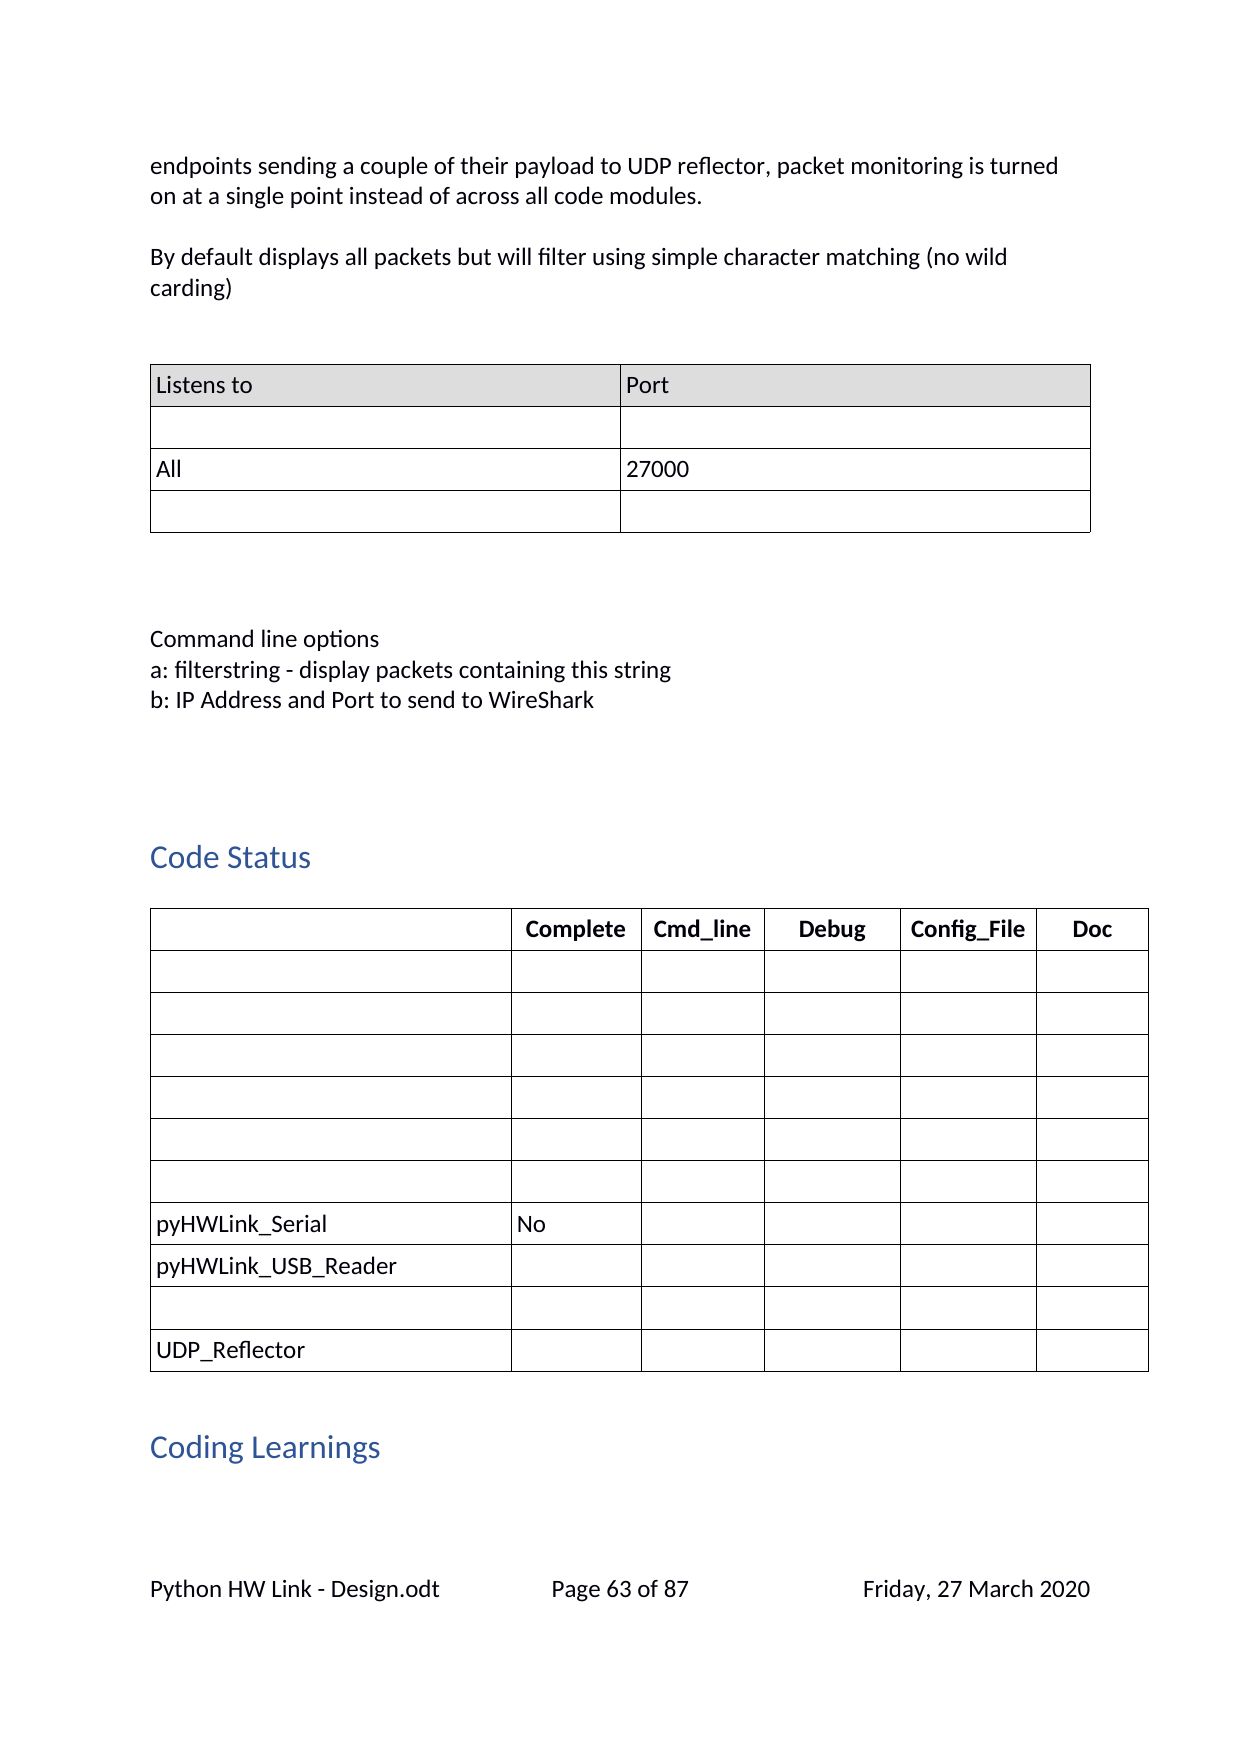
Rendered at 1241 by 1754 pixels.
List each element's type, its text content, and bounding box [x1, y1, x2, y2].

table_cell [765, 951, 900, 992]
table_cell [901, 1161, 1036, 1202]
table_cell [642, 1330, 764, 1371]
table_cell pyHWLink_Serial [151, 1203, 511, 1244]
table_cell [642, 1203, 764, 1244]
table_cell [1037, 1077, 1148, 1118]
table_cell [1037, 1245, 1148, 1286]
text a: filterstring - display packets containing this string [150, 654, 1090, 685]
table_cell [765, 1330, 900, 1371]
table_cell [512, 951, 641, 992]
table_cell [765, 1119, 900, 1160]
table_header Complete [512, 909, 641, 950]
table_cell [1037, 1203, 1148, 1244]
table_cell [765, 1245, 900, 1286]
table_cell [642, 1035, 764, 1076]
text Command line options [150, 624, 1090, 654]
table_cell [765, 1035, 900, 1076]
table_cell [765, 993, 900, 1034]
text endpoints sending a couple of their payload to UDP reflector, packet monitoring is turned on at a single point instead of across all code modules. [150, 150, 1090, 211]
table_cell [765, 1161, 900, 1202]
table_cell [151, 1119, 511, 1160]
table_cell [512, 1287, 641, 1328]
table_cell [642, 993, 764, 1034]
table_cell [901, 1330, 1036, 1371]
table_header [151, 909, 511, 950]
table_cell [151, 951, 511, 992]
table_cell [151, 407, 620, 448]
table_cell [1037, 1330, 1148, 1371]
table_header Doc [1037, 909, 1148, 950]
table_cell [901, 1119, 1036, 1160]
table_cell [901, 951, 1036, 992]
table_cell [642, 1077, 764, 1118]
table_header Listens to [151, 365, 620, 406]
table_cell [901, 1203, 1036, 1244]
table_cell [512, 1035, 641, 1076]
table_cell [1037, 993, 1148, 1034]
text b: IP Address and Port to send to WireShark [150, 685, 1090, 715]
table_cell [765, 1203, 900, 1244]
table_cell pyHWLink_USB_Reader [151, 1245, 511, 1286]
table_cell [621, 491, 1090, 532]
table_cell [642, 1245, 764, 1286]
table_cell [765, 1287, 900, 1328]
text By default displays all packets but will filter using simple character matching (no wild carding) [150, 242, 1090, 303]
table_cell [151, 1161, 511, 1202]
table_cell [151, 1035, 511, 1076]
table_cell 27000 [621, 449, 1090, 490]
table_cell [901, 993, 1036, 1034]
table_cell [151, 491, 620, 532]
table_cell [1037, 1287, 1148, 1328]
table_header Port [621, 365, 1090, 406]
table_cell [512, 1077, 641, 1118]
table_cell [901, 1035, 1036, 1076]
table_cell [642, 1161, 764, 1202]
table_header Debug [765, 909, 900, 950]
table_cell [765, 1077, 900, 1118]
table_cell [151, 1287, 511, 1328]
table_cell [1037, 1035, 1148, 1076]
table_cell [621, 407, 1090, 448]
table_cell [1037, 1161, 1148, 1202]
table_cell [642, 1119, 764, 1160]
table_cell No [512, 1203, 641, 1244]
table_cell [901, 1077, 1036, 1118]
table_cell UDP_Reflector [151, 1330, 511, 1371]
table_cell [1037, 951, 1148, 992]
table_cell [642, 951, 764, 992]
subtitle Coding Learnings [150, 1426, 1090, 1467]
table_cell [901, 1245, 1036, 1286]
table_cell [512, 1330, 641, 1371]
table_cell [512, 993, 641, 1034]
subtitle Code Status [150, 836, 1090, 877]
table_cell [642, 1287, 764, 1328]
table_cell [1037, 1119, 1148, 1160]
table_header Cmd_line [642, 909, 764, 950]
table_cell [151, 1077, 511, 1118]
table_header Config_File [901, 909, 1036, 950]
table_cell All [151, 449, 620, 490]
table_cell [901, 1287, 1036, 1328]
table_cell [512, 1119, 641, 1160]
table_cell [512, 1161, 641, 1202]
table_cell [512, 1245, 641, 1286]
table_cell [151, 993, 511, 1034]
